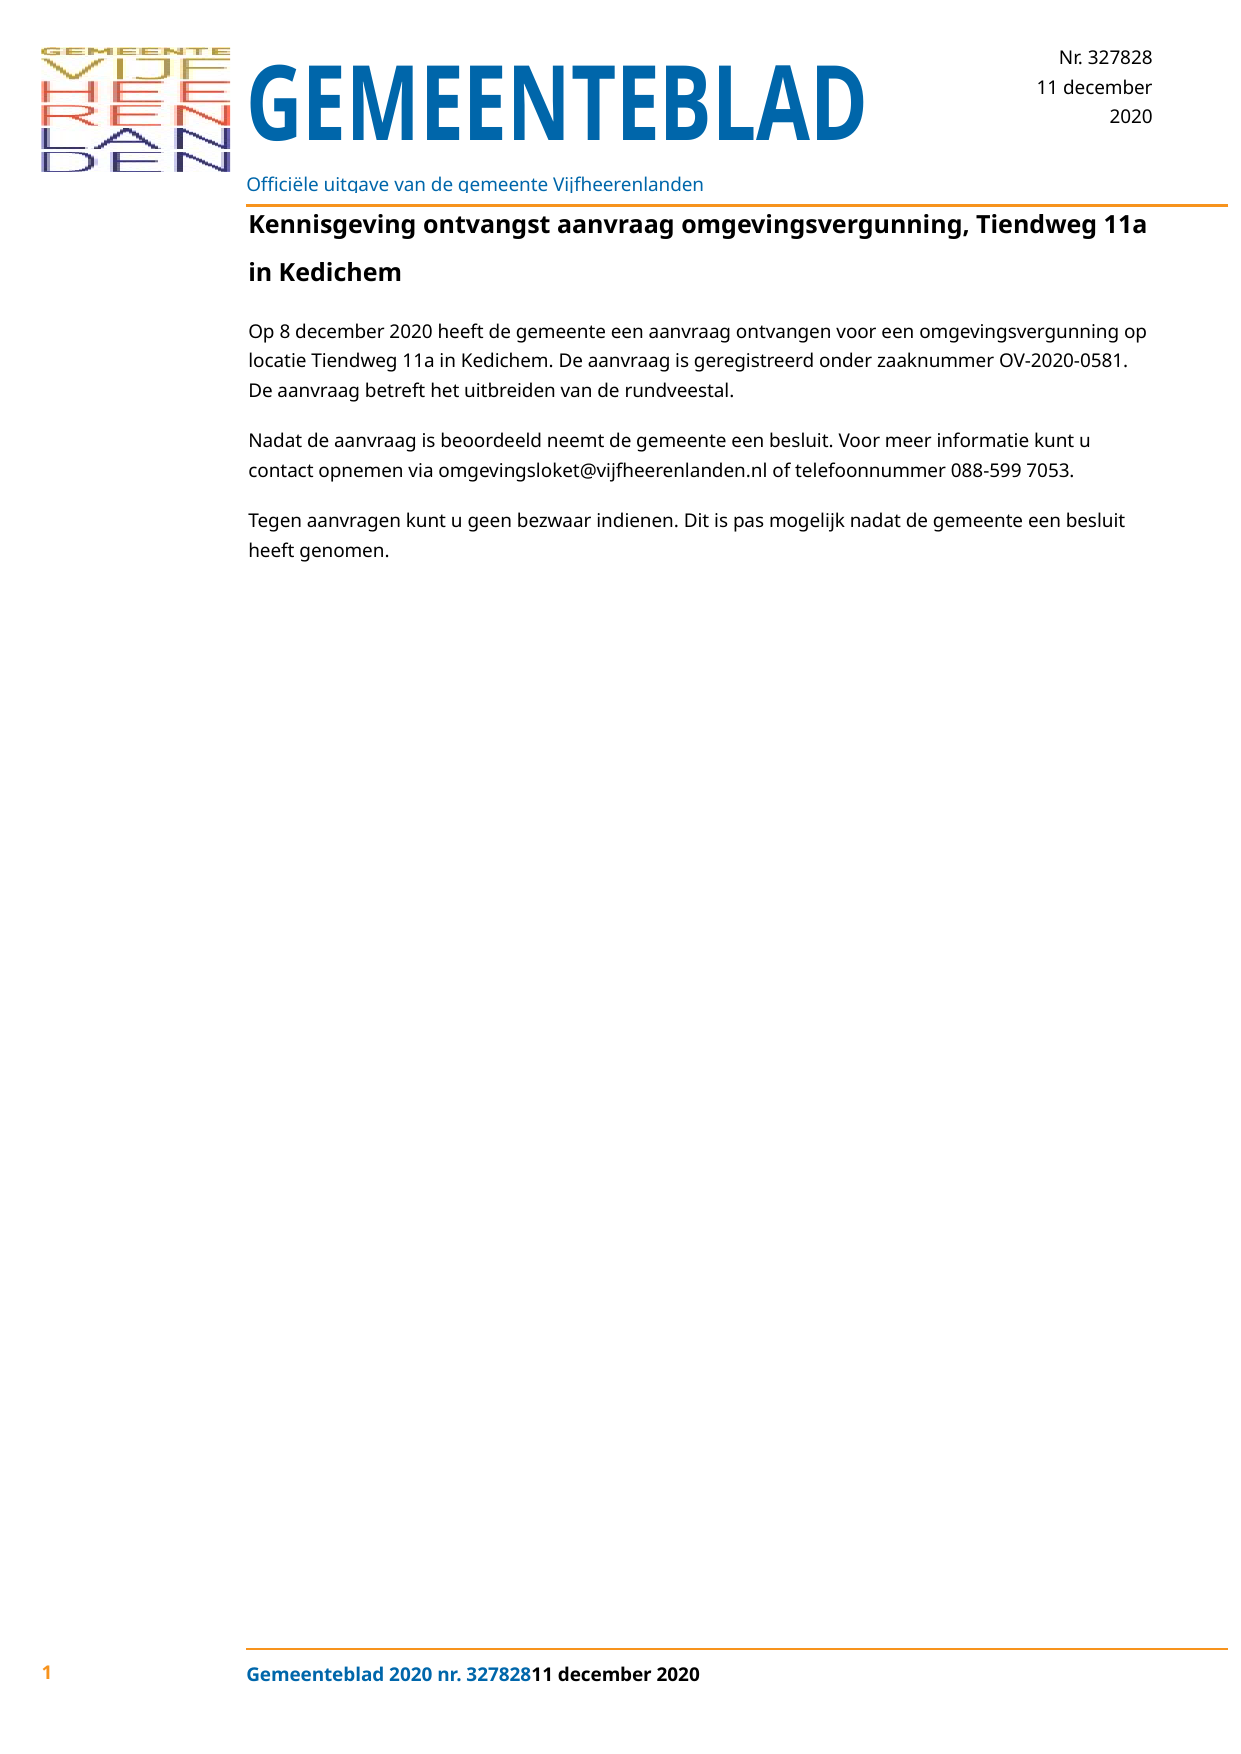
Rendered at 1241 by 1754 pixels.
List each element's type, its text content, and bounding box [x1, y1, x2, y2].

picture [41, 47, 231, 172]
text Nadat de aanvraag is beoordeeld neemt de gemeente een besluit. Voor meer informatie kunt u contact opnemen via omgevingsloket@vijfheerenlanden.nl of telefoonnummer 088-599 7053. [248, 427, 1152, 483]
text Kennisgeving ontvangst aanvraag omgevingsvergunning, Tiendweg 11a in Kedichem [248, 207, 1152, 288]
text Tegen aanvragen kunt u geen bezwaar indienen. Dit is pas mogelijk nadat de gemeente een besluit heeft genomen. [248, 507, 1152, 563]
text Op 8 december 2020 heeft de gemeente een aanvraag ontvangen voor een omgevingsvergunning op locatie Tiendweg 11a in Kedichem. De aanvraag is geregistreerd onder zaaknummer OV-2020-0581. De aanvraag betreft het uitbreiden van de rundveestal. [248, 318, 1152, 403]
